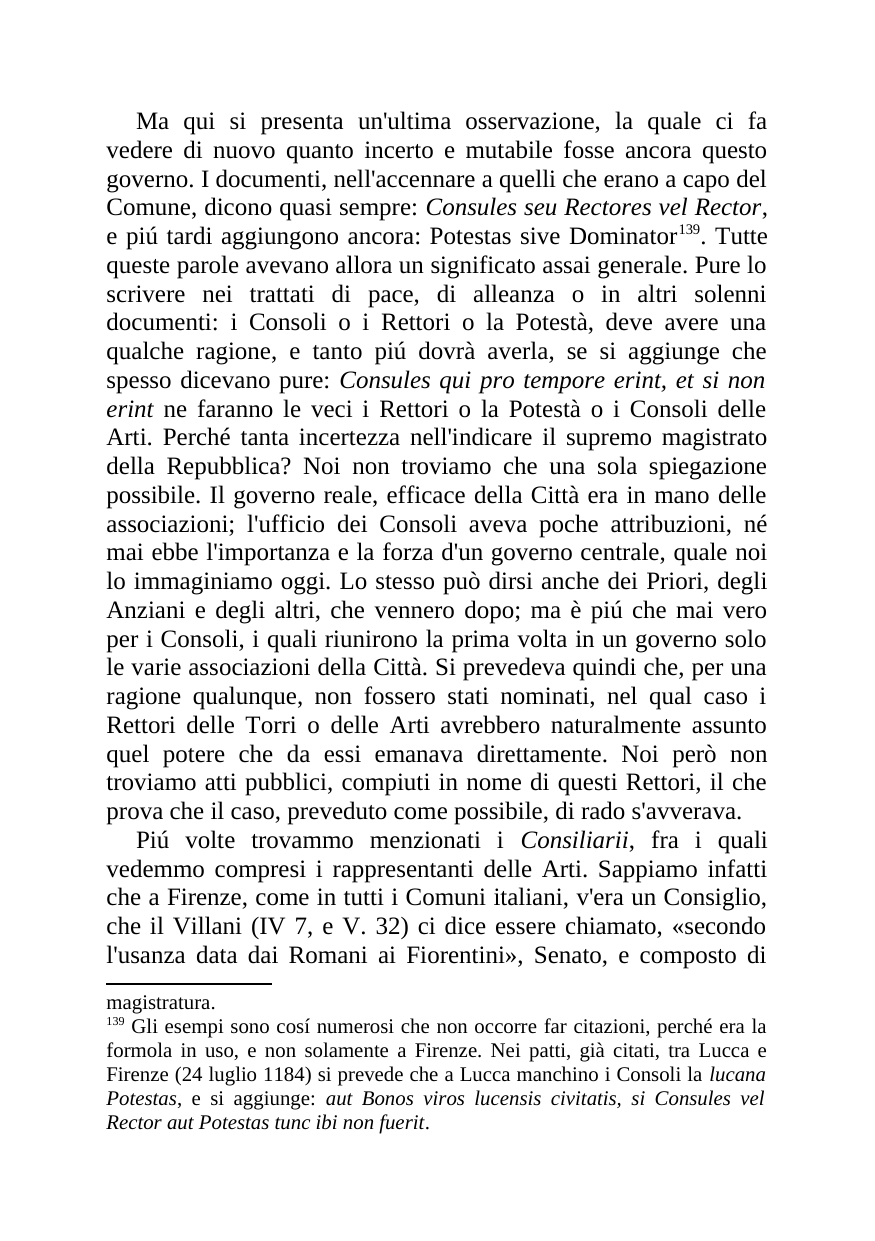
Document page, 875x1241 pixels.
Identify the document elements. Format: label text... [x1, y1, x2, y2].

text Piú volte trovammo menzionati i Consiliarii, fra i quali vedemmo compresi i rappresentanti delle Arti. Sappiamo infatti che a Firenze, come in tutti i Comuni italiani, v'era un Consiglio, che il Villani (IV 7, e V. 32) ci dice essere chiamato, «secondo l'usanza data dai Romani ai Fiorentini», Senato, e composto di [106, 825, 768, 969]
text Gli esempi sono cosí numerosi che non occorre far citazioni, perché era la formola in uso, e non solamente a Firenze. Nei patti, già citati, tra Lucca e Firenze (24 luglio 1184) si prevede che a Lucca manchino i Consoli la lucana Potestas, e si aggiunge: aut Bonos viros lucensis civitatis, si Consules vel Rector aut Potestas tunc ibi non fuerit. [106, 1014, 768, 1134]
text magistratura. [106, 989, 768, 1014]
text Ma qui si presenta un'ultima osservazione, la quale ci fa vedere di nuovo quanto incerto e mutabile fosse ancora questo governo. I documenti, nell'accennare a quelli che erano a capo del Comune, dicono quasi sempre: Consules seu Rectores vel Rector, e piú tardi aggiungono ancora: Potestas sive Dominator. Tutte queste parole avevano allora un significato assai generale. Pure lo scrivere nei trattati di pace, di alleanza o in altri solenni documenti: i Consoli o i Rettori o la Potestà, deve avere una qualche ragione, e tanto piú dovrà averla, se si aggiunge che spesso dicevano pure: Consules qui pro tempore erint, et si non erint ne faranno le veci i Rettori o la Potestà o i Consoli delle Arti. Perché tanta incertezza nell'indicare il supremo magistrato della Repubblica? Noi non troviamo che una sola spiegazione possibile. Il governo reale, efficace della Città era in mano delle associazioni; l'ufficio dei Consoli aveva poche attribuzioni, né mai ebbe l'importanza e la forza d'un governo centrale, quale noi lo immaginiamo oggi. Lo stesso può dirsi anche dei Priori, degli Anziani e degli altri, che vennero dopo; ma è piú che mai vero per i Consoli, i quali riunirono la prima volta in un governo solo le varie associazioni della Città. Si prevedeva quindi che, per una ragione qualunque, non fossero stati nominati, nel qual caso i Rettori delle Torri o delle Arti avrebbero naturalmente assunto quel potere che da essi emanava direttamente. Noi però non troviamo atti pubblici, compiuti in nome di questi Rettori, il che prova che il caso, preveduto come possibile, di rado s'avverava. [106, 106, 768, 825]
